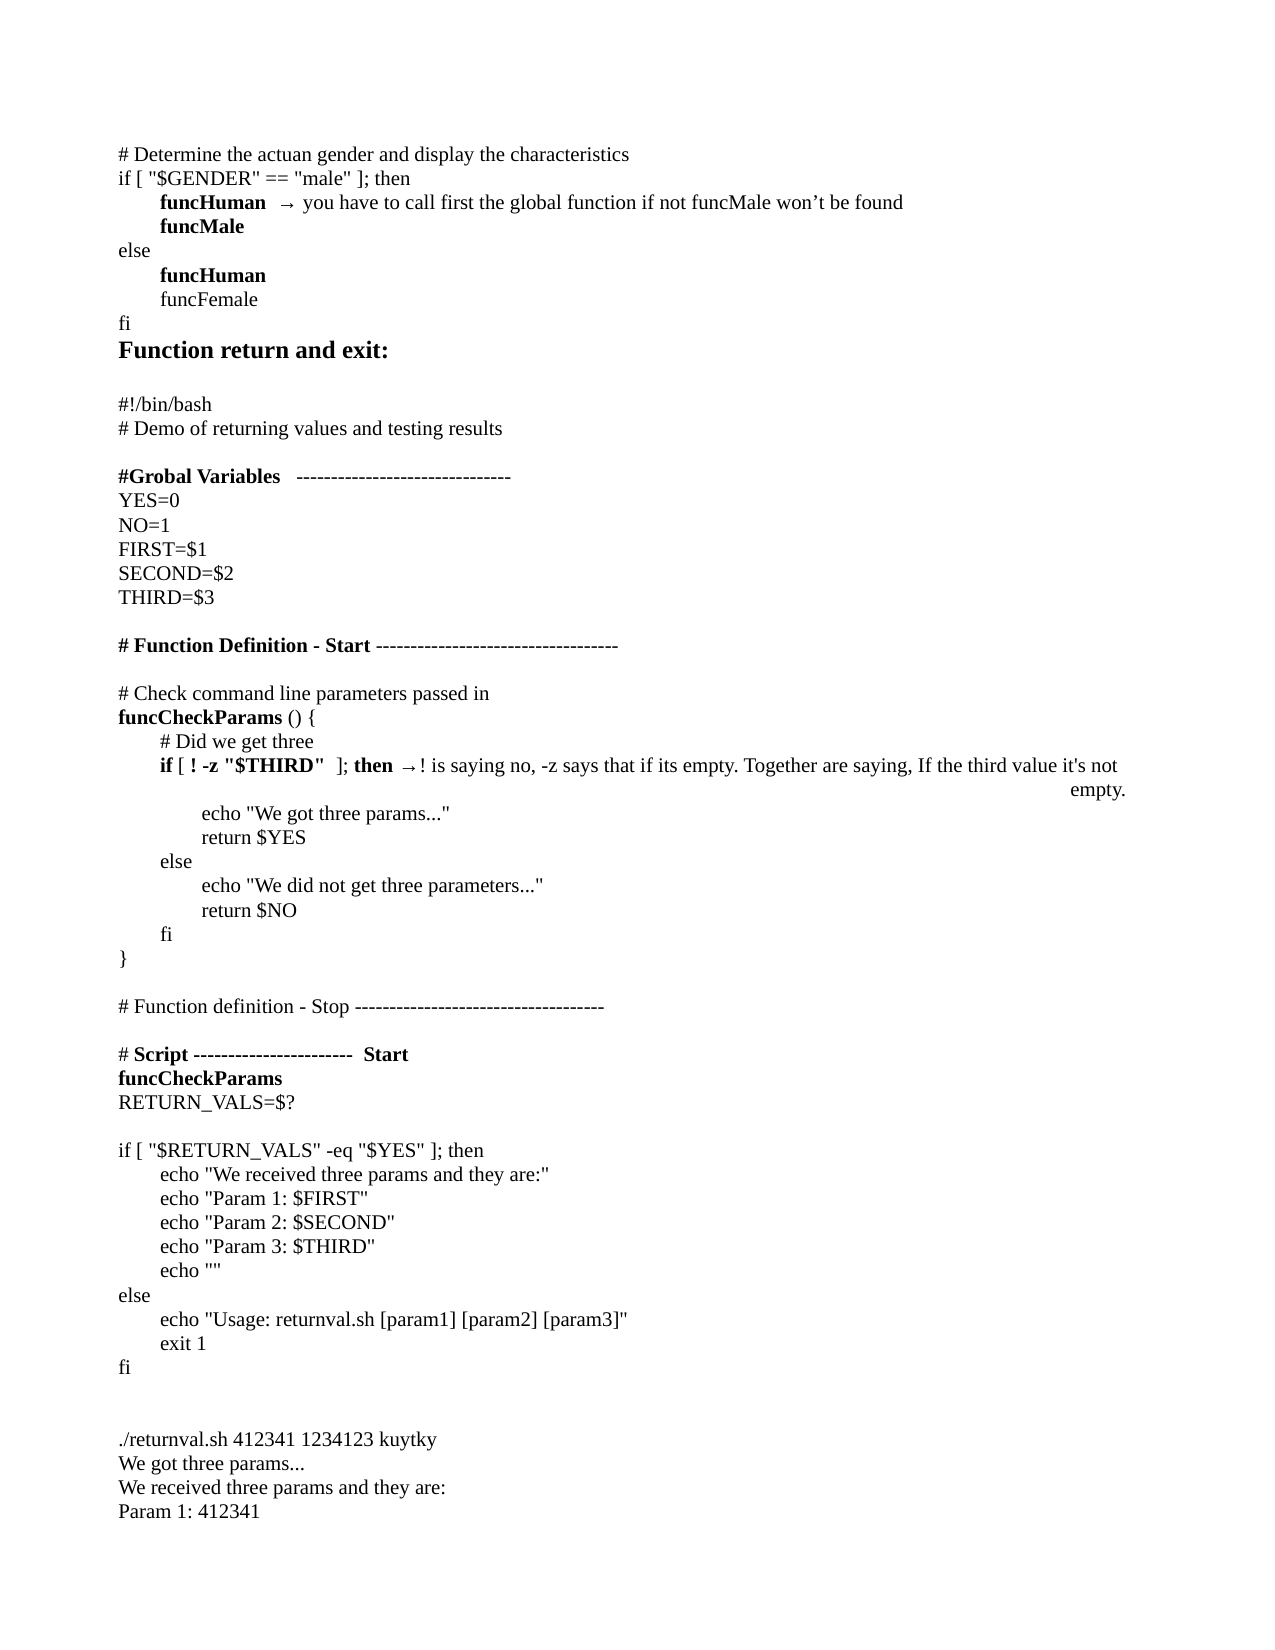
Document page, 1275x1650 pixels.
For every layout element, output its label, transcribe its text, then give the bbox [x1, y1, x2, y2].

text ./returnval.sh 412341 1234123 kuytky [118, 1427, 1157, 1451]
text fi [118, 311, 1157, 335]
text SECOND=$2 [118, 561, 1157, 585]
text YES=0 [118, 488, 1157, 512]
text echo "Param 2: $SECOND" [118, 1210, 1157, 1234]
text echo "We received three params and they are:" [118, 1162, 1157, 1186]
text # Determine the actuan gender and display the characteristics [118, 142, 1157, 166]
text exit 1 [118, 1331, 1157, 1355]
text funcCheckParams () { [118, 705, 1157, 729]
text echo "Usage: returnval.sh [param1] [param2] [param3]" [118, 1307, 1157, 1331]
text echo "We got three params..." [118, 801, 1157, 825]
text # Function Definition - Start ----------------------------------- [118, 633, 1157, 657]
text echo "Param 3: $THIRD" [118, 1234, 1157, 1258]
text else [118, 238, 1157, 262]
text funcMale [118, 214, 1157, 238]
text fi [118, 1355, 1157, 1379]
text funcFemale [118, 287, 1157, 311]
text Function return and exit: [118, 335, 1157, 363]
text funcHuman [118, 262, 1157, 287]
text echo "" [118, 1258, 1157, 1282]
text We received three params and they are: [118, 1475, 1157, 1499]
text if [ ! -z "$THIRD" ]; then →! is saying no, -z says that if its empty. Together are saying, If the third value it's not empty. [118, 753, 1157, 801]
text THIRD=$3 [118, 585, 1157, 609]
text if [ "$RETURN_VALS" -eq "$YES" ]; then [118, 1138, 1157, 1162]
text We got three params... [118, 1451, 1157, 1475]
text # Demo of returning values and testing results [118, 416, 1157, 440]
text #Grobal Variables ------------------------------- [118, 464, 1157, 488]
text # Script ----------------------- Start [118, 1042, 1157, 1066]
text } [118, 946, 1157, 970]
text NO=1 [118, 512, 1157, 537]
text else [118, 849, 1157, 873]
text RETURN_VALS=$? [118, 1090, 1157, 1114]
text return $YES [118, 825, 1157, 849]
text #!/bin/bash [118, 392, 1157, 416]
text echo "Param 1: $FIRST" [118, 1186, 1157, 1210]
text # Function definition - Stop ------------------------------------ [118, 994, 1157, 1018]
text if [ "$GENDER" == "male" ]; then [118, 166, 1157, 190]
text funcHuman → you have to call first the global function if not funcMale won’t be found [118, 190, 1157, 214]
text Param 1: 412341 [118, 1499, 1157, 1523]
text else [118, 1282, 1157, 1307]
text funcCheckParams [118, 1066, 1157, 1090]
text return $NO [118, 897, 1157, 922]
text FIRST=$1 [118, 537, 1157, 561]
text # Did we get three [118, 729, 1157, 753]
text fi [118, 922, 1157, 946]
text # Check command line parameters passed in [118, 681, 1157, 705]
text echo "We did not get three parameters..." [118, 873, 1157, 897]
